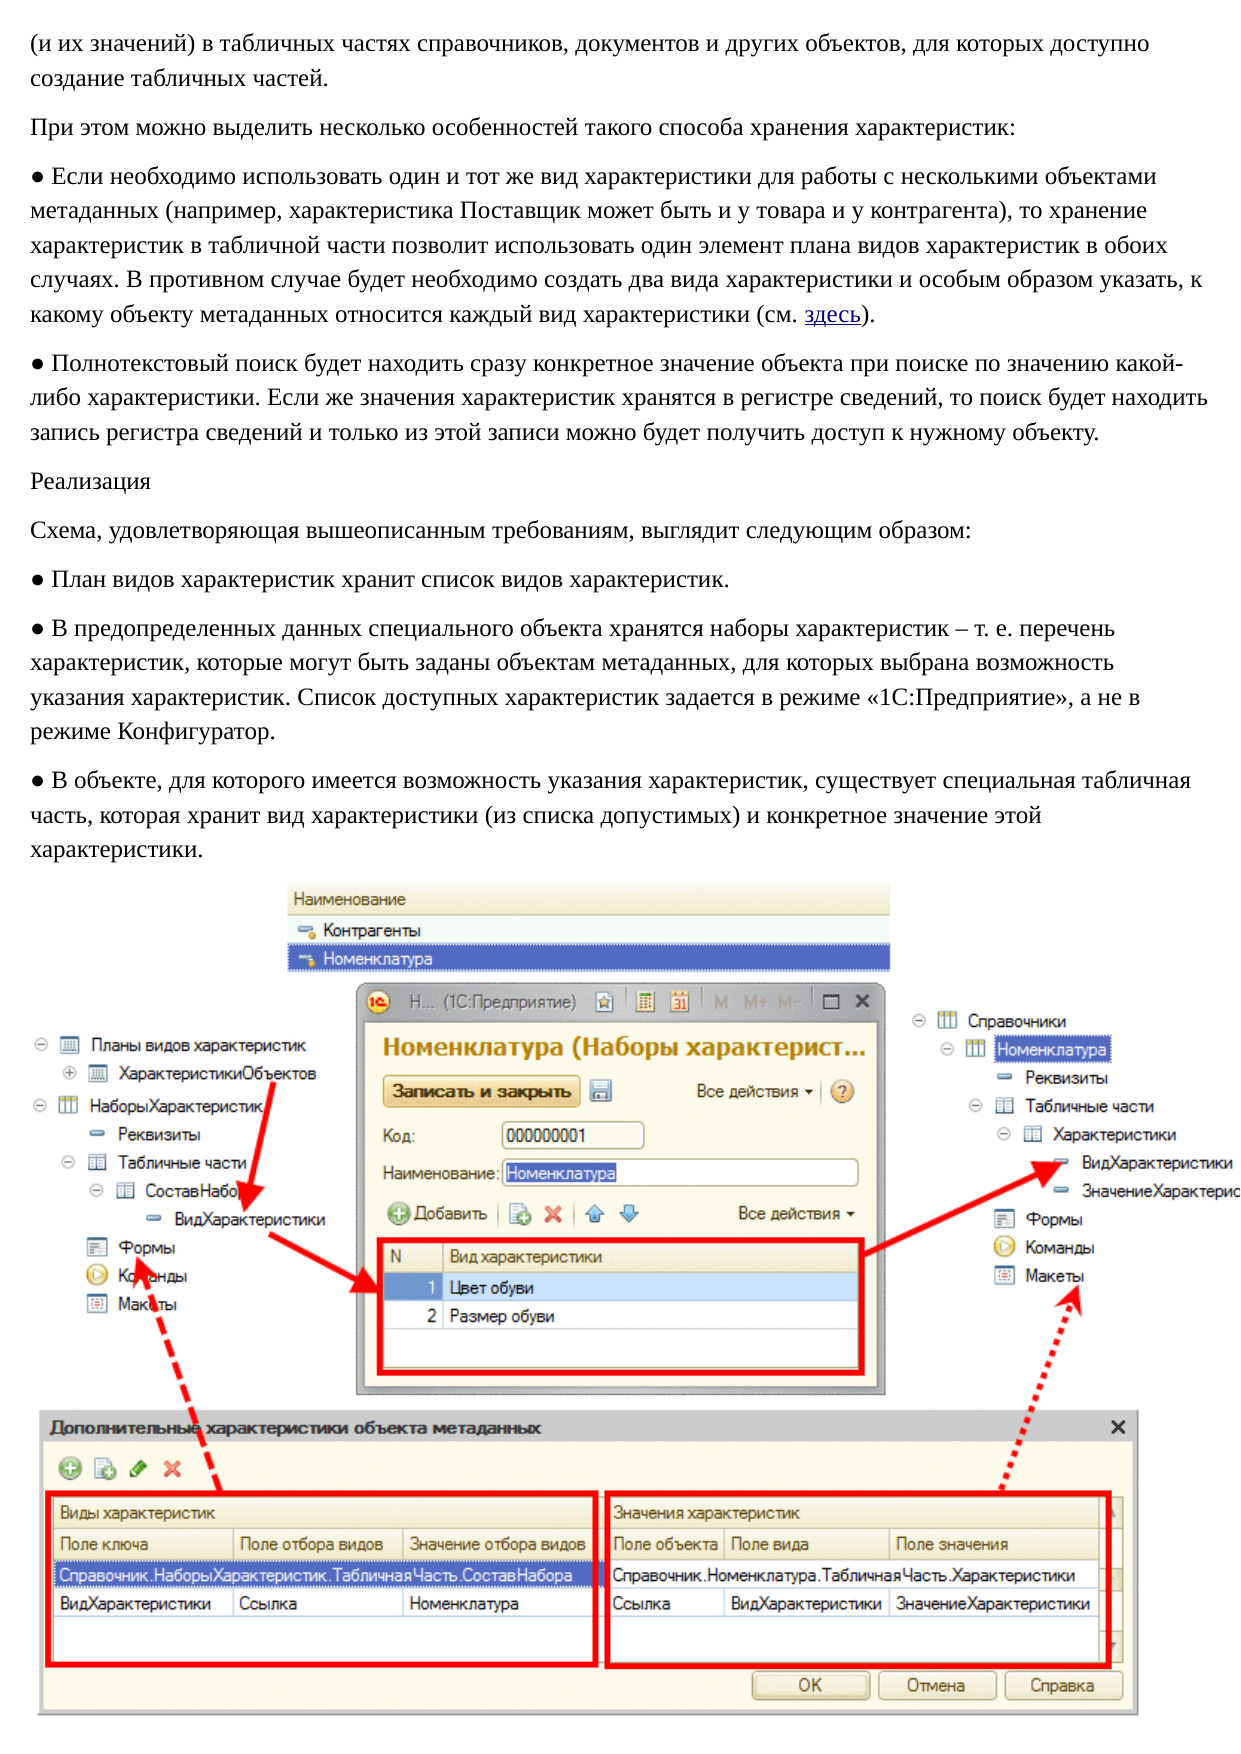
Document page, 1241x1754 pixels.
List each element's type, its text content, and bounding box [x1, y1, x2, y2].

text ● Если необходимо использовать один и тот же вид характеристики для работы с несколькими объектами метаданных (например, характеристика Поставщик может быть и у товара и у контрагента), то хранение характеристик в табличной части позволит использовать один элемент плана видов характеристик в обоих случаях. В противном случае будет необходимо создать два вида характеристики и особым образом указать, к какому объекту метаданных относится каждый вид характеристики (см. здесь). [30, 161, 1211, 327]
text ● В объекте, для которого имеется возможность указания характеристик, существует специальная табличная часть, которая хранит вид характеристики (из списка допустимых) и конкретное значение этой характеристики. [30, 765, 1211, 863]
text ● Полнотекстовый поиск будет находить сразу конкретное значение объекта при поиске по значению какой-либо характеристики. Если же значения характеристик хранятся в регистре сведений, то поиск будет находить запись регистра сведений и только из этой записи можно будет получить доступ к нужному объекту. [30, 348, 1211, 445]
text ● План видов характеристик хранит список видов характеристик. [30, 564, 1211, 593]
text (и их значений) в табличных частях справочников, документов и других объектов, для которых доступно создание табличных частей. [30, 28, 1211, 91]
text ● В предопределенных данных специального объекта хранятся наборы характеристик – т. е. перечень характеристик, которые могут быть заданы объектам метаданных, для которых выбрана возможность указания характеристик. Список доступных характеристик задается в режиме «1С:Предприятие», а не в режиме Конфигуратор. [30, 613, 1211, 745]
picture [29, 883, 1241, 1720]
text При этом можно выделить несколько особенностей такого способа хранения характеристик: [30, 112, 1211, 140]
text Схема, удовлетворяющая вышеописанным требованиям, выглядит следующим образом: [30, 515, 1211, 543]
text Реализация [30, 466, 1211, 494]
